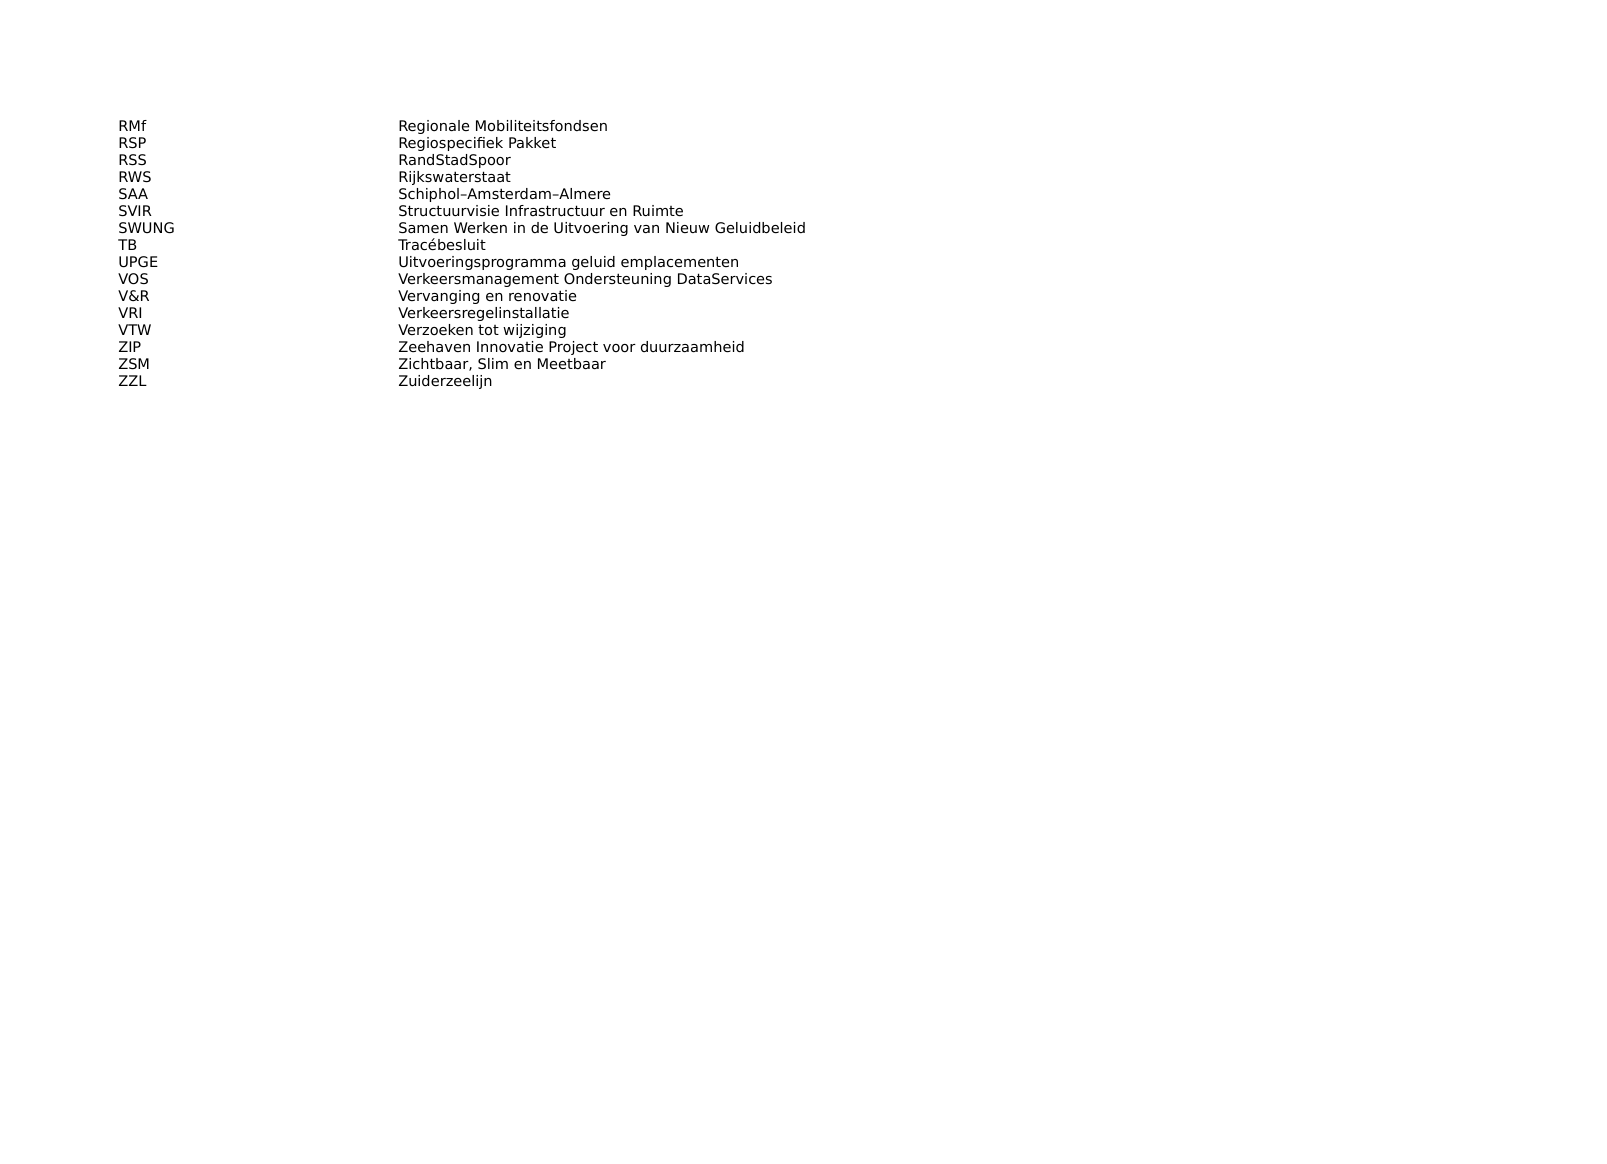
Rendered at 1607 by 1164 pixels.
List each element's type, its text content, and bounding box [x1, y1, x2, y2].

table_cell Regionale Mobiliteitsfondsen [392, 118, 1488, 135]
table_cell VTW ZIP [118, 322, 392, 356]
table_cell Tracébesluit [392, 237, 1488, 254]
table_cell SVIR [118, 203, 392, 220]
table_cell RMf [118, 118, 392, 135]
table_cell Structuurvisie Infrastructuur en Ruimte [392, 203, 1488, 220]
table_cell ZSM [118, 356, 392, 373]
table_cell Regiospecifiek Pakket [392, 135, 1488, 152]
table_cell RandStadSpoor [392, 152, 1488, 169]
table_cell Verzoeken tot wijziging Zeehaven Innovatie Project voor duurzaamheid [392, 322, 1488, 356]
table_cell UPGE [118, 254, 392, 271]
table_cell Zuiderzeelijn [392, 373, 1488, 390]
table_cell Zichtbaar, Slim en Meetbaar [392, 356, 1488, 373]
table_cell Verkeersregelinstallatie [392, 305, 1488, 322]
table_cell ZZL [118, 373, 392, 390]
table_cell SWUNG [118, 220, 392, 237]
table_cell TB [118, 237, 392, 254]
table_cell VOS [118, 271, 392, 288]
table_cell Rijkswaterstaat [392, 169, 1488, 186]
table_cell SAA [118, 186, 392, 203]
table_cell Uitvoeringsprogramma geluid emplacementen [392, 254, 1488, 271]
table_cell RSP [118, 135, 392, 152]
table_cell RWS [118, 169, 392, 186]
table_cell V&R [118, 288, 392, 305]
table_cell Schiphol–Amsterdam–Almere [392, 186, 1488, 203]
table_cell Verkeersmanagement Ondersteuning DataServices [392, 271, 1488, 288]
table_cell Vervanging en renovatie [392, 288, 1488, 305]
table_cell RSS [118, 152, 392, 169]
table_cell Samen Werken in de Uitvoering van Nieuw Geluidbeleid [392, 220, 1488, 237]
table_cell VRI [118, 305, 392, 322]
